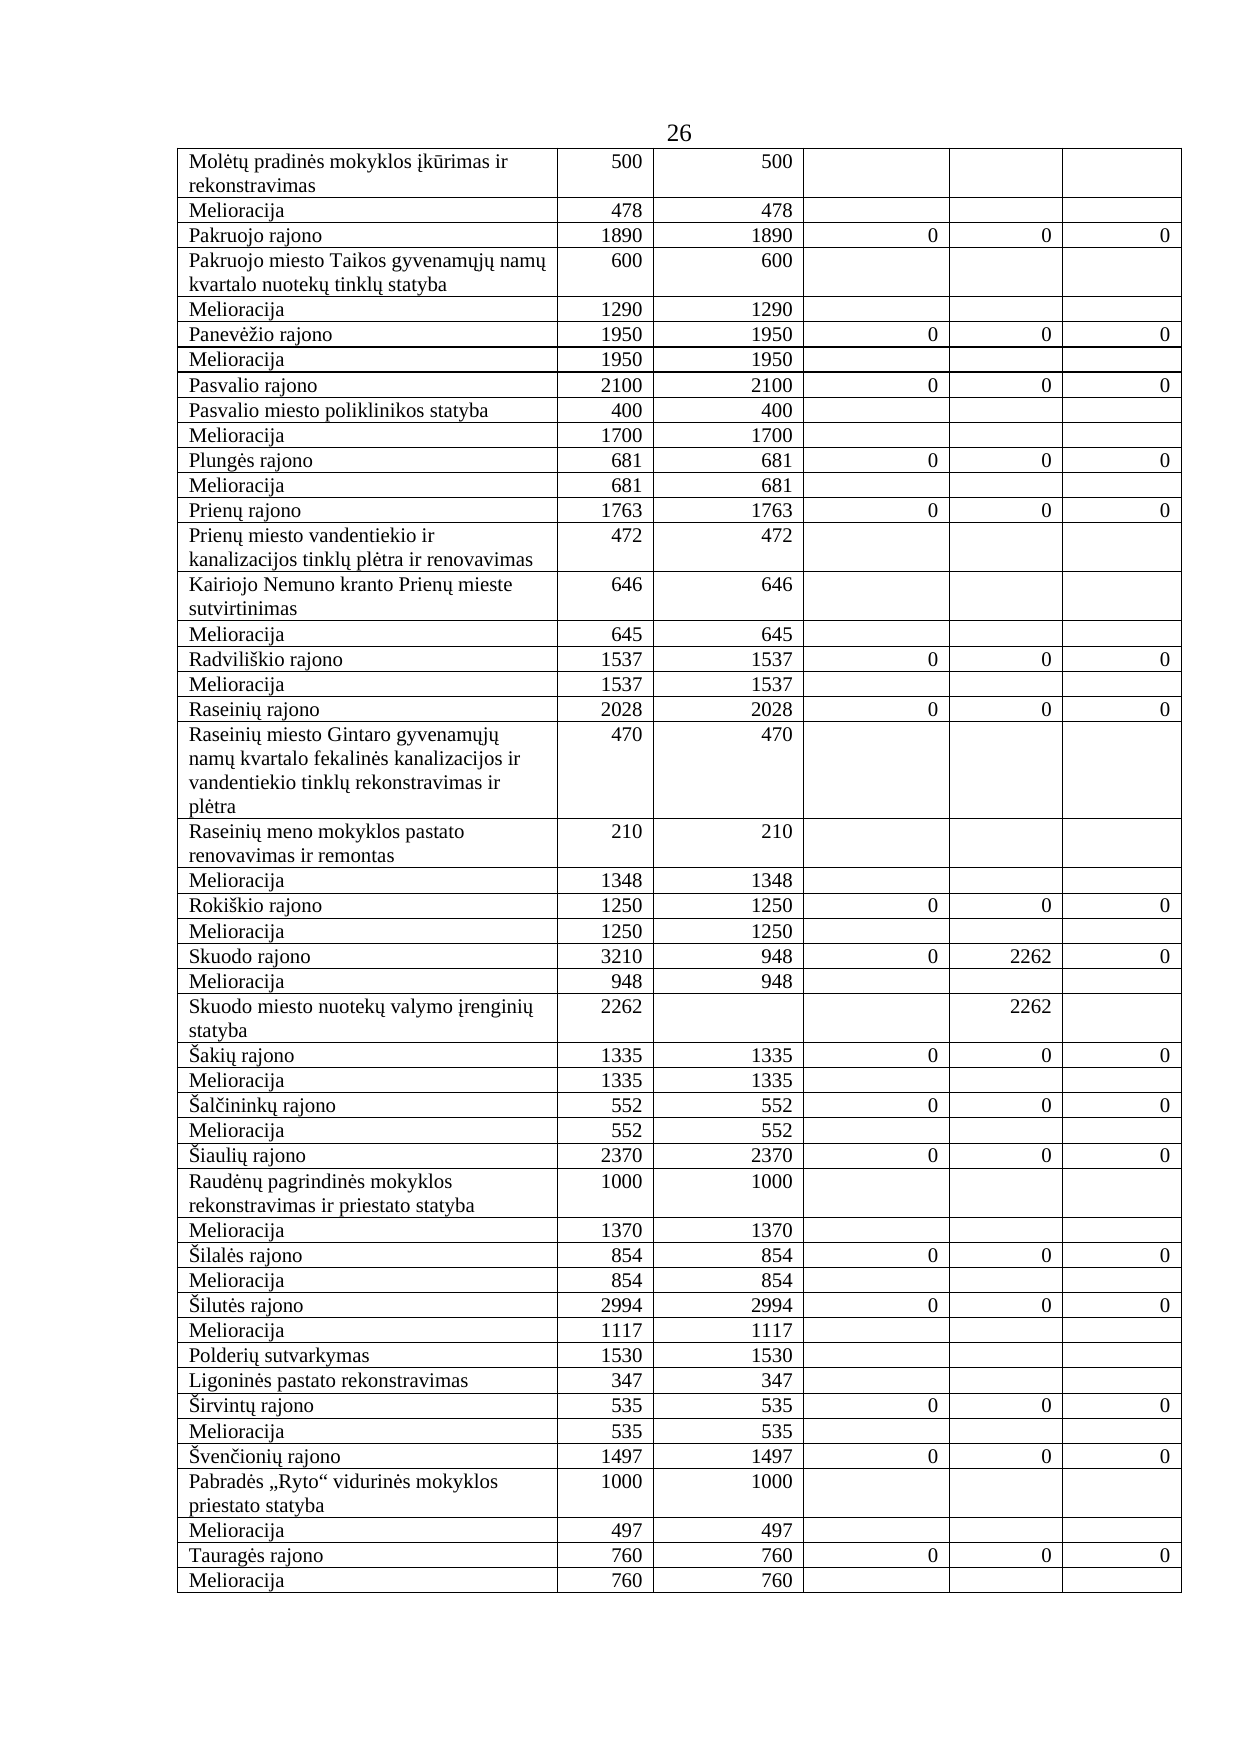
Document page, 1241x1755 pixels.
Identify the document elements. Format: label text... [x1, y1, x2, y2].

table_cell 552 [558, 1093, 653, 1117]
table_cell 0 [1063, 1394, 1181, 1417]
table_cell [1063, 149, 1181, 197]
table_cell 0 [1063, 1543, 1181, 1567]
table_cell 1537 [558, 647, 653, 671]
table_cell [804, 1419, 949, 1443]
table_cell 1370 [558, 1218, 653, 1242]
table_cell [950, 621, 1062, 646]
table_cell Melioracija [178, 1419, 557, 1443]
table_cell 1890 [558, 223, 653, 247]
table_cell 1763 [654, 498, 803, 522]
table_cell Šilalės rajono [178, 1243, 557, 1267]
table_cell 0 [950, 223, 1062, 247]
table_cell Melioracija [178, 198, 557, 222]
table_cell [804, 198, 949, 222]
table_cell [950, 868, 1062, 892]
table_cell 1497 [558, 1444, 653, 1468]
table_cell 470 [654, 722, 803, 818]
table_cell 2028 [558, 697, 653, 721]
table_cell [804, 621, 949, 646]
table_cell [804, 1568, 949, 1592]
table_cell 0 [950, 1543, 1062, 1567]
table_cell 1117 [558, 1318, 653, 1342]
table_cell Rokiškio rajono [178, 894, 557, 917]
table_cell Melioracija [178, 348, 557, 371]
table_cell 0 [804, 448, 949, 472]
table_cell Melioracija [178, 1218, 557, 1242]
table_cell 0 [1063, 1144, 1181, 1167]
table_cell 0 [950, 373, 1062, 397]
table_cell 681 [654, 448, 803, 472]
table_cell Prienų miesto vandentiekio ir kanalizacijos tinklų plėtra ir renovavimas [178, 523, 557, 571]
table_cell Šalčininkų rajono [178, 1093, 557, 1117]
table_cell [1063, 919, 1181, 943]
table_cell 497 [558, 1518, 653, 1542]
table_cell [804, 969, 949, 993]
table_cell [950, 722, 1062, 818]
table_cell 0 [1063, 697, 1181, 721]
table_cell 1335 [654, 1043, 803, 1067]
table_cell Melioracija [178, 473, 557, 497]
table_cell 0 [804, 223, 949, 247]
table_cell [804, 819, 949, 867]
table_cell 645 [654, 621, 803, 646]
table_cell 0 [1063, 1093, 1181, 1117]
table_cell 0 [1063, 647, 1181, 671]
table_cell [950, 819, 1062, 867]
table_cell 470 [558, 722, 653, 818]
table_cell 854 [558, 1243, 653, 1267]
table_cell 3210 [558, 944, 653, 968]
table_cell 0 [1063, 1444, 1181, 1468]
table_cell 1950 [558, 348, 653, 371]
table_cell 552 [654, 1118, 803, 1142]
table_cell 535 [558, 1419, 653, 1443]
table_cell 0 [1063, 1043, 1181, 1067]
table_cell [1063, 423, 1181, 447]
table_cell [804, 1368, 949, 1392]
table_cell 646 [654, 572, 803, 620]
table_cell 2370 [558, 1144, 653, 1167]
table_cell 1700 [654, 423, 803, 447]
table_cell 646 [558, 572, 653, 620]
table_cell 0 [950, 498, 1062, 522]
table_cell [1063, 572, 1181, 620]
table_cell [1063, 1419, 1181, 1443]
table_cell [950, 198, 1062, 222]
table_cell Panevėžio rajono [178, 322, 557, 346]
table_cell 0 [1063, 894, 1181, 917]
table_cell [804, 1318, 949, 1342]
table_cell Melioracija [178, 868, 557, 892]
table_cell 0 [1063, 373, 1181, 397]
table_cell Melioracija [178, 672, 557, 696]
table_cell [1063, 819, 1181, 867]
table_cell 760 [558, 1568, 653, 1592]
table_cell [804, 297, 949, 321]
table_cell 0 [804, 373, 949, 397]
table_cell [804, 1268, 949, 1292]
table_cell Pakruojo rajono [178, 223, 557, 247]
table_cell 681 [558, 473, 653, 497]
table_cell 1117 [654, 1318, 803, 1342]
table_cell 600 [558, 248, 653, 296]
table_cell 0 [804, 894, 949, 917]
table_cell 2994 [654, 1293, 803, 1317]
table_cell [1063, 722, 1181, 818]
table_cell 1763 [558, 498, 653, 522]
table_cell [1063, 1469, 1181, 1517]
table_cell 0 [804, 1394, 949, 1417]
table_cell [1063, 621, 1181, 646]
table_cell 1290 [654, 297, 803, 321]
table_cell 2100 [558, 373, 653, 397]
table_cell 0 [804, 647, 949, 671]
table_cell [804, 348, 949, 371]
table_cell 1348 [558, 868, 653, 892]
table_cell 948 [654, 969, 803, 993]
table_cell Tauragės rajono [178, 1543, 557, 1567]
table_cell Raseinių miesto Gintaro gyvenamųjų namų kvartalo fekalinės kanalizacijos ir vandentiekio tinklų rekonstravimas ir plėtra [178, 722, 557, 818]
table_cell [804, 523, 949, 571]
table_cell [1063, 868, 1181, 892]
table_cell [1063, 248, 1181, 296]
table_cell [1063, 994, 1181, 1042]
table_cell 1335 [558, 1068, 653, 1092]
table_cell [804, 1469, 949, 1517]
table_cell [1063, 969, 1181, 993]
table_cell [950, 1368, 1062, 1392]
table_cell Šiaulių rajono [178, 1144, 557, 1167]
table_cell 1000 [654, 1469, 803, 1517]
table_cell 497 [654, 1518, 803, 1542]
table_cell 2994 [558, 1293, 653, 1317]
table_cell Kairiojo Nemuno kranto Prienų mieste sutvirtinimas [178, 572, 557, 620]
table_cell [950, 572, 1062, 620]
table_cell [950, 423, 1062, 447]
table_cell Raudėnų pagrindinės mokyklos rekonstravimas ir priestato statyba [178, 1169, 557, 1217]
table_cell [1063, 198, 1181, 222]
table_cell 400 [654, 398, 803, 422]
table_cell 347 [558, 1368, 653, 1392]
table_cell [1063, 1169, 1181, 1217]
table_cell 681 [558, 448, 653, 472]
table_cell [804, 1218, 949, 1242]
table_cell [950, 1419, 1062, 1443]
table_cell Prienų rajono [178, 498, 557, 522]
table_cell 0 [804, 1543, 949, 1567]
table_cell 0 [1063, 223, 1181, 247]
table_cell [1063, 473, 1181, 497]
table_cell 1537 [654, 672, 803, 696]
table_cell 2262 [558, 994, 653, 1042]
table_cell 760 [654, 1568, 803, 1592]
table_cell 1000 [654, 1169, 803, 1217]
table_cell Melioracija [178, 1568, 557, 1592]
table_cell [1063, 1518, 1181, 1542]
table_cell 760 [654, 1543, 803, 1567]
table_cell 535 [558, 1394, 653, 1417]
table_cell 0 [804, 322, 949, 346]
table_cell 1370 [654, 1218, 803, 1242]
table_cell 347 [654, 1368, 803, 1392]
table_cell [804, 994, 949, 1042]
table_cell [950, 1169, 1062, 1217]
table_cell 1250 [558, 894, 653, 917]
table_cell [804, 473, 949, 497]
table_cell 0 [950, 1394, 1062, 1417]
table_cell Širvintų rajono [178, 1394, 557, 1417]
table_cell Melioracija [178, 1318, 557, 1342]
table_cell 400 [558, 398, 653, 422]
table_cell [804, 1343, 949, 1367]
table_cell Skuodo miesto nuotekų valymo įrenginių statyba [178, 994, 557, 1042]
table_cell [804, 398, 949, 422]
table_cell Šilutės rajono [178, 1293, 557, 1317]
table_cell 0 [950, 1043, 1062, 1067]
table_cell 1890 [654, 223, 803, 247]
table_cell [1063, 297, 1181, 321]
table_cell 500 [558, 149, 653, 197]
table_cell [1063, 523, 1181, 571]
table_cell 1348 [654, 868, 803, 892]
table_cell [1063, 1568, 1181, 1592]
table_cell [1063, 1218, 1181, 1242]
table_cell [804, 149, 949, 197]
table_cell 2262 [950, 994, 1062, 1042]
table_cell Melioracija [178, 969, 557, 993]
table_cell 0 [950, 697, 1062, 721]
table_cell Melioracija [178, 621, 557, 646]
table_cell [804, 919, 949, 943]
table_cell [950, 919, 1062, 943]
table_cell [950, 1268, 1062, 1292]
table_cell 0 [1063, 1243, 1181, 1267]
table_cell 600 [654, 248, 803, 296]
table_cell [950, 969, 1062, 993]
table_cell 1497 [654, 1444, 803, 1468]
table_cell 478 [654, 198, 803, 222]
table_cell [804, 248, 949, 296]
table_cell 2262 [950, 944, 1062, 968]
table_cell 1537 [558, 672, 653, 696]
table_cell Skuodo rajono [178, 944, 557, 968]
table_cell Pasvalio miesto poliklinikos statyba [178, 398, 557, 422]
table_cell 1950 [654, 348, 803, 371]
table_cell [1063, 1118, 1181, 1142]
table_cell 0 [950, 1093, 1062, 1117]
table_cell 0 [1063, 498, 1181, 522]
table_cell Plungės rajono [178, 448, 557, 472]
table_cell 854 [558, 1268, 653, 1292]
table_cell 0 [950, 1243, 1062, 1267]
table_cell 760 [558, 1543, 653, 1567]
table_cell 1335 [654, 1068, 803, 1092]
table_cell 1250 [654, 894, 803, 917]
table_cell 1000 [558, 1169, 653, 1217]
table_cell 0 [804, 1144, 949, 1167]
table_cell 0 [950, 448, 1062, 472]
table_cell 0 [950, 1293, 1062, 1317]
table_cell 1290 [558, 297, 653, 321]
table_cell 0 [1063, 322, 1181, 346]
table_cell [950, 523, 1062, 571]
table_cell [950, 1469, 1062, 1517]
table_cell 552 [558, 1118, 653, 1142]
table_cell 0 [1063, 448, 1181, 472]
table_cell [1063, 398, 1181, 422]
table_cell Molėtų pradinės mokyklos įkūrimas ir rekonstravimas [178, 149, 557, 197]
table_cell [950, 473, 1062, 497]
table_cell [950, 398, 1062, 422]
table_cell [804, 1518, 949, 1542]
table_cell [654, 994, 803, 1042]
table_cell 1335 [558, 1043, 653, 1067]
table_cell Raseinių meno mokyklos pastato renovavimas ir remontas [178, 819, 557, 867]
table_cell [1063, 1318, 1181, 1342]
table_cell 0 [804, 1243, 949, 1267]
table_cell 854 [654, 1243, 803, 1267]
table_cell [950, 1568, 1062, 1592]
table_cell [804, 1118, 949, 1142]
table_cell Melioracija [178, 423, 557, 447]
table_cell 2028 [654, 697, 803, 721]
table_cell 1700 [558, 423, 653, 447]
table_cell [950, 248, 1062, 296]
table_cell 0 [950, 1444, 1062, 1468]
table_cell 0 [950, 1144, 1062, 1167]
table_cell 0 [804, 1293, 949, 1317]
table_cell Pabradės „Ryto“ vidurinės mokyklos priestato statyba [178, 1469, 557, 1517]
table_cell Švenčionių rajono [178, 1444, 557, 1468]
table_cell [950, 672, 1062, 696]
table_cell 0 [950, 894, 1062, 917]
table_cell [950, 149, 1062, 197]
table_cell 854 [654, 1268, 803, 1292]
table_cell Šakių rajono [178, 1043, 557, 1067]
table_cell 0 [804, 697, 949, 721]
table_cell [950, 1343, 1062, 1367]
table_cell 1250 [654, 919, 803, 943]
table_cell 478 [558, 198, 653, 222]
table_cell Melioracija [178, 1118, 557, 1142]
table_cell Pasvalio rajono [178, 373, 557, 397]
table_cell 210 [558, 819, 653, 867]
table_cell 210 [654, 819, 803, 867]
table_cell 0 [804, 944, 949, 968]
table_cell Melioracija [178, 1518, 557, 1542]
table_cell 0 [950, 647, 1062, 671]
table_cell 1250 [558, 919, 653, 943]
table_cell 2370 [654, 1144, 803, 1167]
table_cell [950, 297, 1062, 321]
table_cell [1063, 672, 1181, 696]
table_cell [1063, 1368, 1181, 1392]
table_cell Raseinių rajono [178, 697, 557, 721]
table_cell [950, 1518, 1062, 1542]
table_cell 1530 [558, 1343, 653, 1367]
table_cell [804, 572, 949, 620]
table_cell [1063, 348, 1181, 371]
table_cell [1063, 1268, 1181, 1292]
table_cell 0 [804, 1093, 949, 1117]
table_cell 0 [1063, 944, 1181, 968]
table_cell [1063, 1343, 1181, 1367]
table_cell 948 [558, 969, 653, 993]
table_cell [804, 722, 949, 818]
table_cell 681 [654, 473, 803, 497]
table_cell Pakruojo miesto Taikos gyvenamųjų namų kvartalo nuotekų tinklų statyba [178, 248, 557, 296]
table_cell [804, 1169, 949, 1217]
table_cell 552 [654, 1093, 803, 1117]
table_cell 948 [654, 944, 803, 968]
table_cell [804, 1068, 949, 1092]
table_cell Melioracija [178, 297, 557, 321]
table_cell 1950 [654, 322, 803, 346]
table_cell 0 [804, 1043, 949, 1067]
table_cell 2100 [654, 373, 803, 397]
table_cell 1537 [654, 647, 803, 671]
table_cell [950, 1068, 1062, 1092]
table_cell [804, 423, 949, 447]
table_cell Melioracija [178, 919, 557, 943]
table_cell 0 [804, 498, 949, 522]
table_cell 0 [804, 1444, 949, 1468]
table_cell 1950 [558, 322, 653, 346]
table_cell 472 [558, 523, 653, 571]
table_cell [950, 1218, 1062, 1242]
table_cell 500 [654, 149, 803, 197]
table_cell 0 [950, 322, 1062, 346]
table_cell 535 [654, 1419, 803, 1443]
table_cell [950, 1318, 1062, 1342]
table_cell 645 [558, 621, 653, 646]
table_cell [950, 1118, 1062, 1142]
table_cell Melioracija [178, 1068, 557, 1092]
table_cell [1063, 1068, 1181, 1092]
table_cell Polderių sutvarkymas [178, 1343, 557, 1367]
table_cell 1530 [654, 1343, 803, 1367]
table_cell Ligoninės pastato rekonstravimas [178, 1368, 557, 1392]
table_cell [804, 868, 949, 892]
table_cell Melioracija [178, 1268, 557, 1292]
table_cell 535 [654, 1394, 803, 1417]
table_cell 472 [654, 523, 803, 571]
table_cell 1000 [558, 1469, 653, 1517]
table_cell Radviliškio rajono [178, 647, 557, 671]
table_cell [804, 672, 949, 696]
table_cell [950, 348, 1062, 371]
table_cell 0 [1063, 1293, 1181, 1317]
